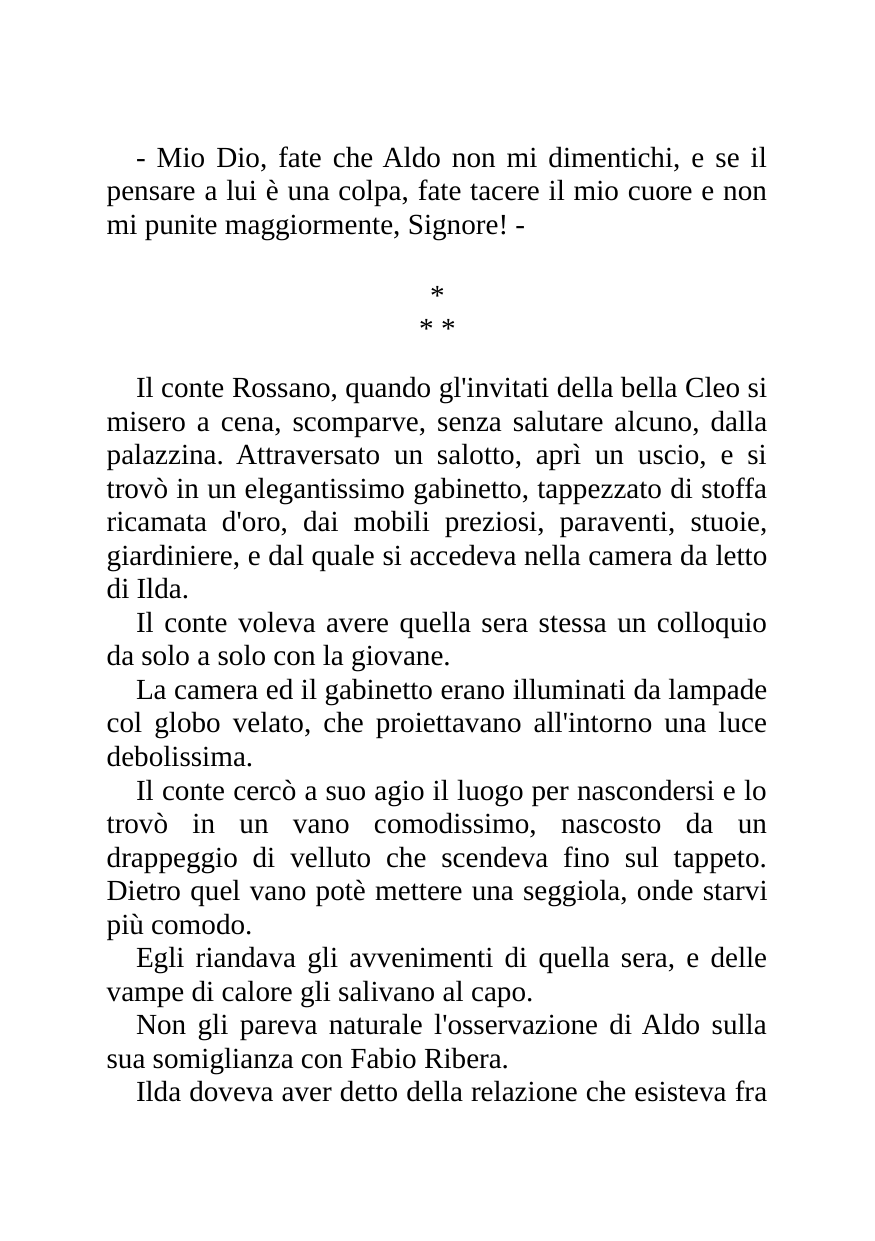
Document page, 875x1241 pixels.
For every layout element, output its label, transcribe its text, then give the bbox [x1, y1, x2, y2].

text Il conte cercò a suo agio il luogo per nascondersi e lo trovò in un vano comodissimo, nascosto da un drappeggio di velluto che scendeva fino sul tappeto. Dietro quel vano potè mettere una seggiola, onde starvi più comodo. [106, 773, 768, 940]
text Egli riandava gli avvenimenti di quella sera, e delle vampe di calore gli salivano al capo. [106, 940, 768, 1007]
text Il conte Rossano, quando gl'invitati della bella Cleo si misero a cena, scomparve, senza salutare alcuno, dalla palazzina. Attraversato un salotto, aprì un uscio, e si trovò in un elegantissimo gabinetto, tappezzato di stoffa ricamata d'oro, dai mobili preziosi, paraventi, stuoie, giardiniere, e dal quale si accedeva nella camera da letto di Ilda. [106, 370, 768, 605]
text Non gli pareva naturale l'osservazione di Aldo sulla sua somiglianza con Fabio Ribera. [106, 1007, 768, 1074]
text Il conte voleva avere quella sera stessa un colloquio da solo a solo con la giovane. [106, 605, 768, 672]
text Ilda doveva aver detto della relazione che esisteva fra [106, 1074, 768, 1108]
text - Mio Dio, fate che Aldo non mi dimentichi, e se il pensare a lui è una colpa, fate tacere il mio cuore e non mi punite maggiormente, Signore! - [106, 140, 768, 241]
text La camera ed il gabinetto erano illuminati da lampade col globo velato, che proiettavano all'intorno una luce debolissima. [106, 672, 768, 773]
text * * * [106, 278, 768, 345]
